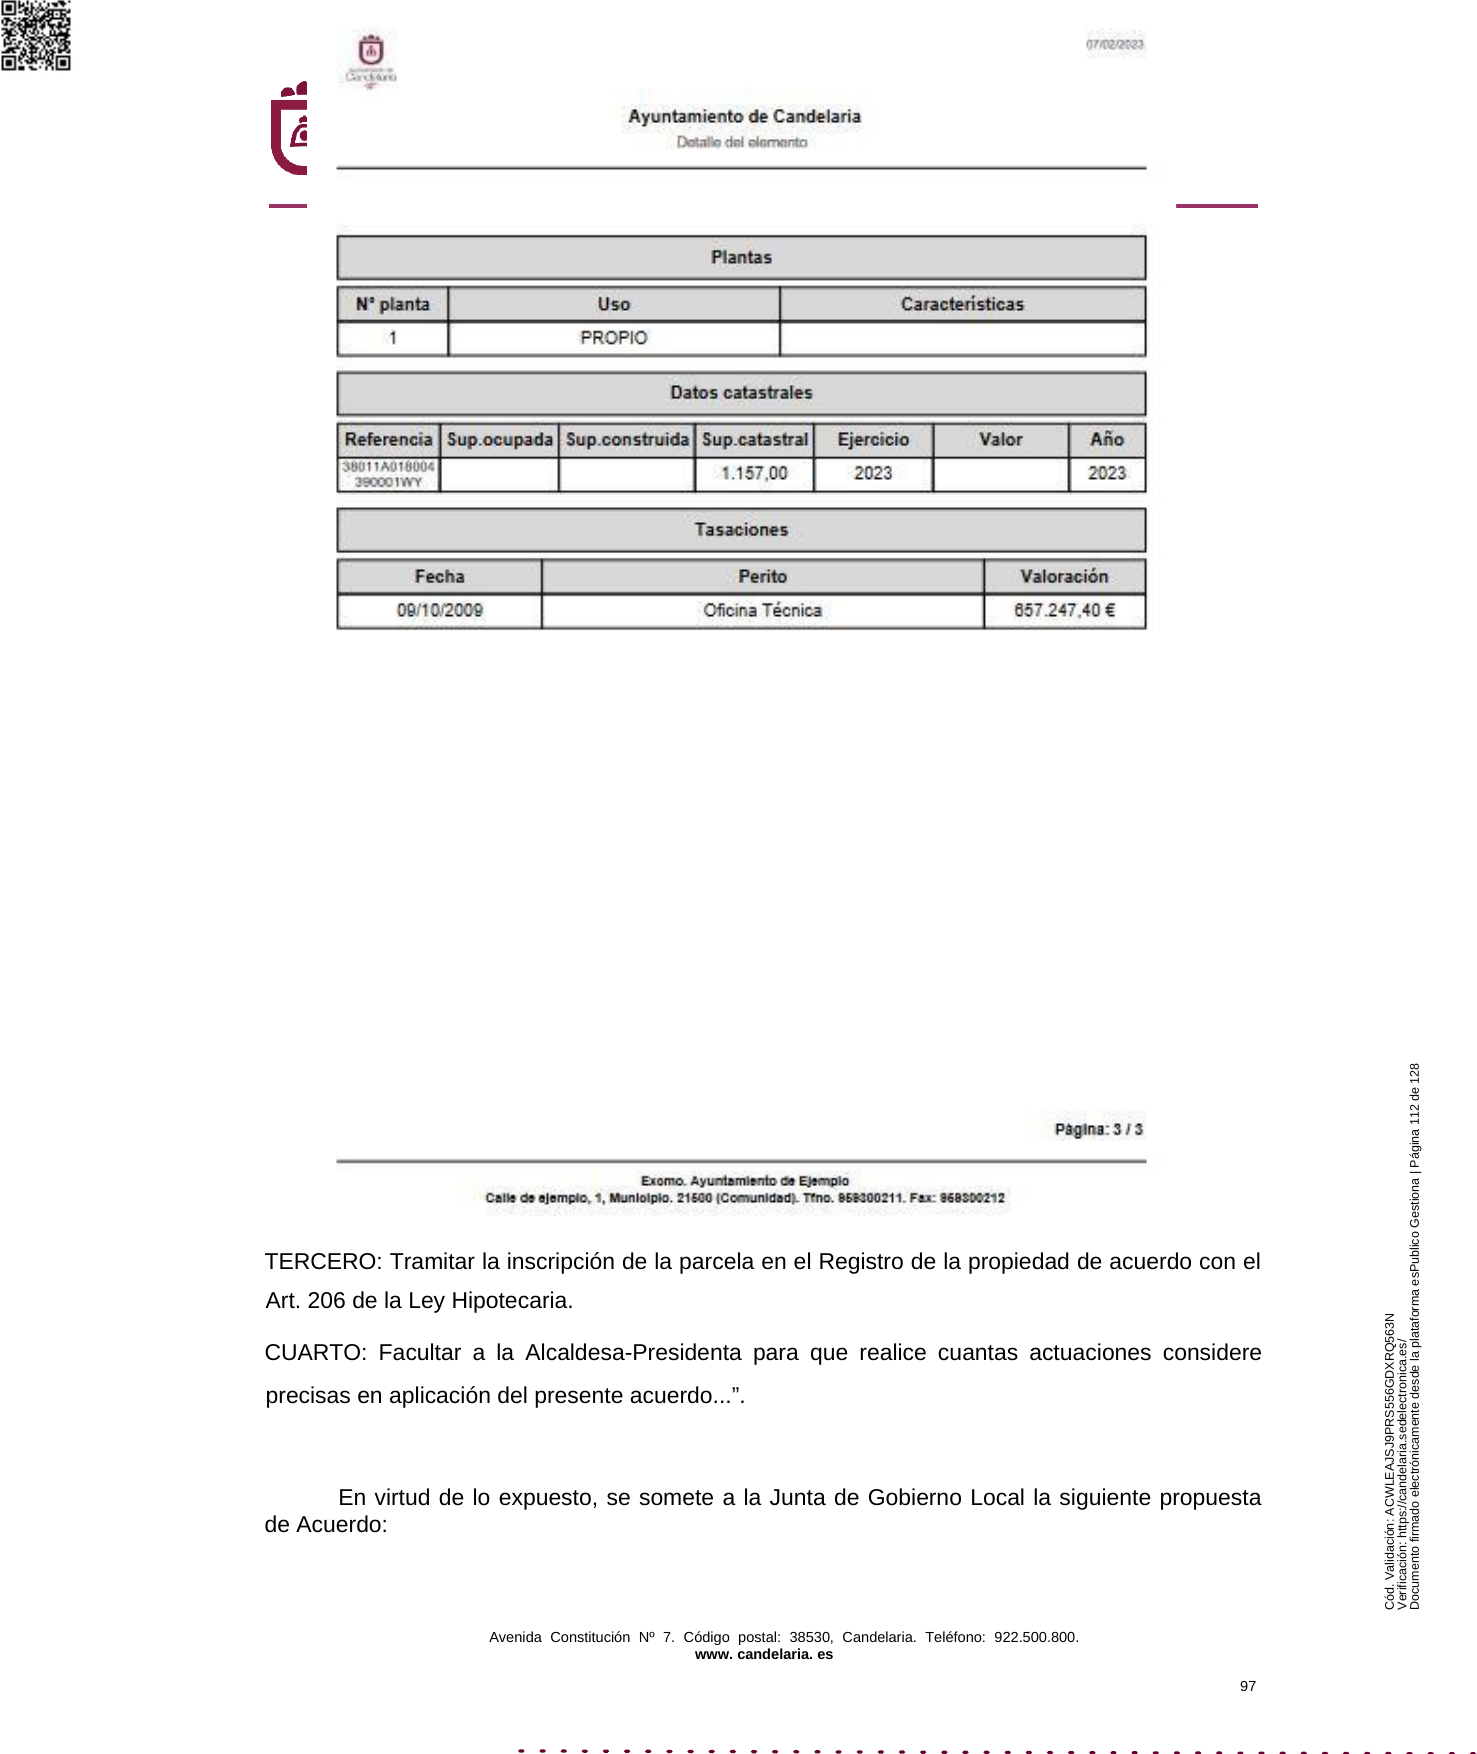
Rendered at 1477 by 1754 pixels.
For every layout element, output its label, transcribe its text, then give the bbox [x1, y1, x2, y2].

text En virtud de lo expuesto, se somete a la Junta de Gobierno Local la siguiente propuesta de Acuerdo: [264, 1484, 1262, 1537]
text TERCERO: Tramitar la inscripción de la parcela en el Registro de la propiedad de acuerdo con el Art. 206 de la Ley Hipotecaria. [264, 312, 1262, 1313]
text CUARTO: Facultar a la Alcaldesa-Presidenta para que realice cuantas actuaciones considere precisas en aplicación del presente acuerdo...”. [264, 1339, 1262, 1409]
